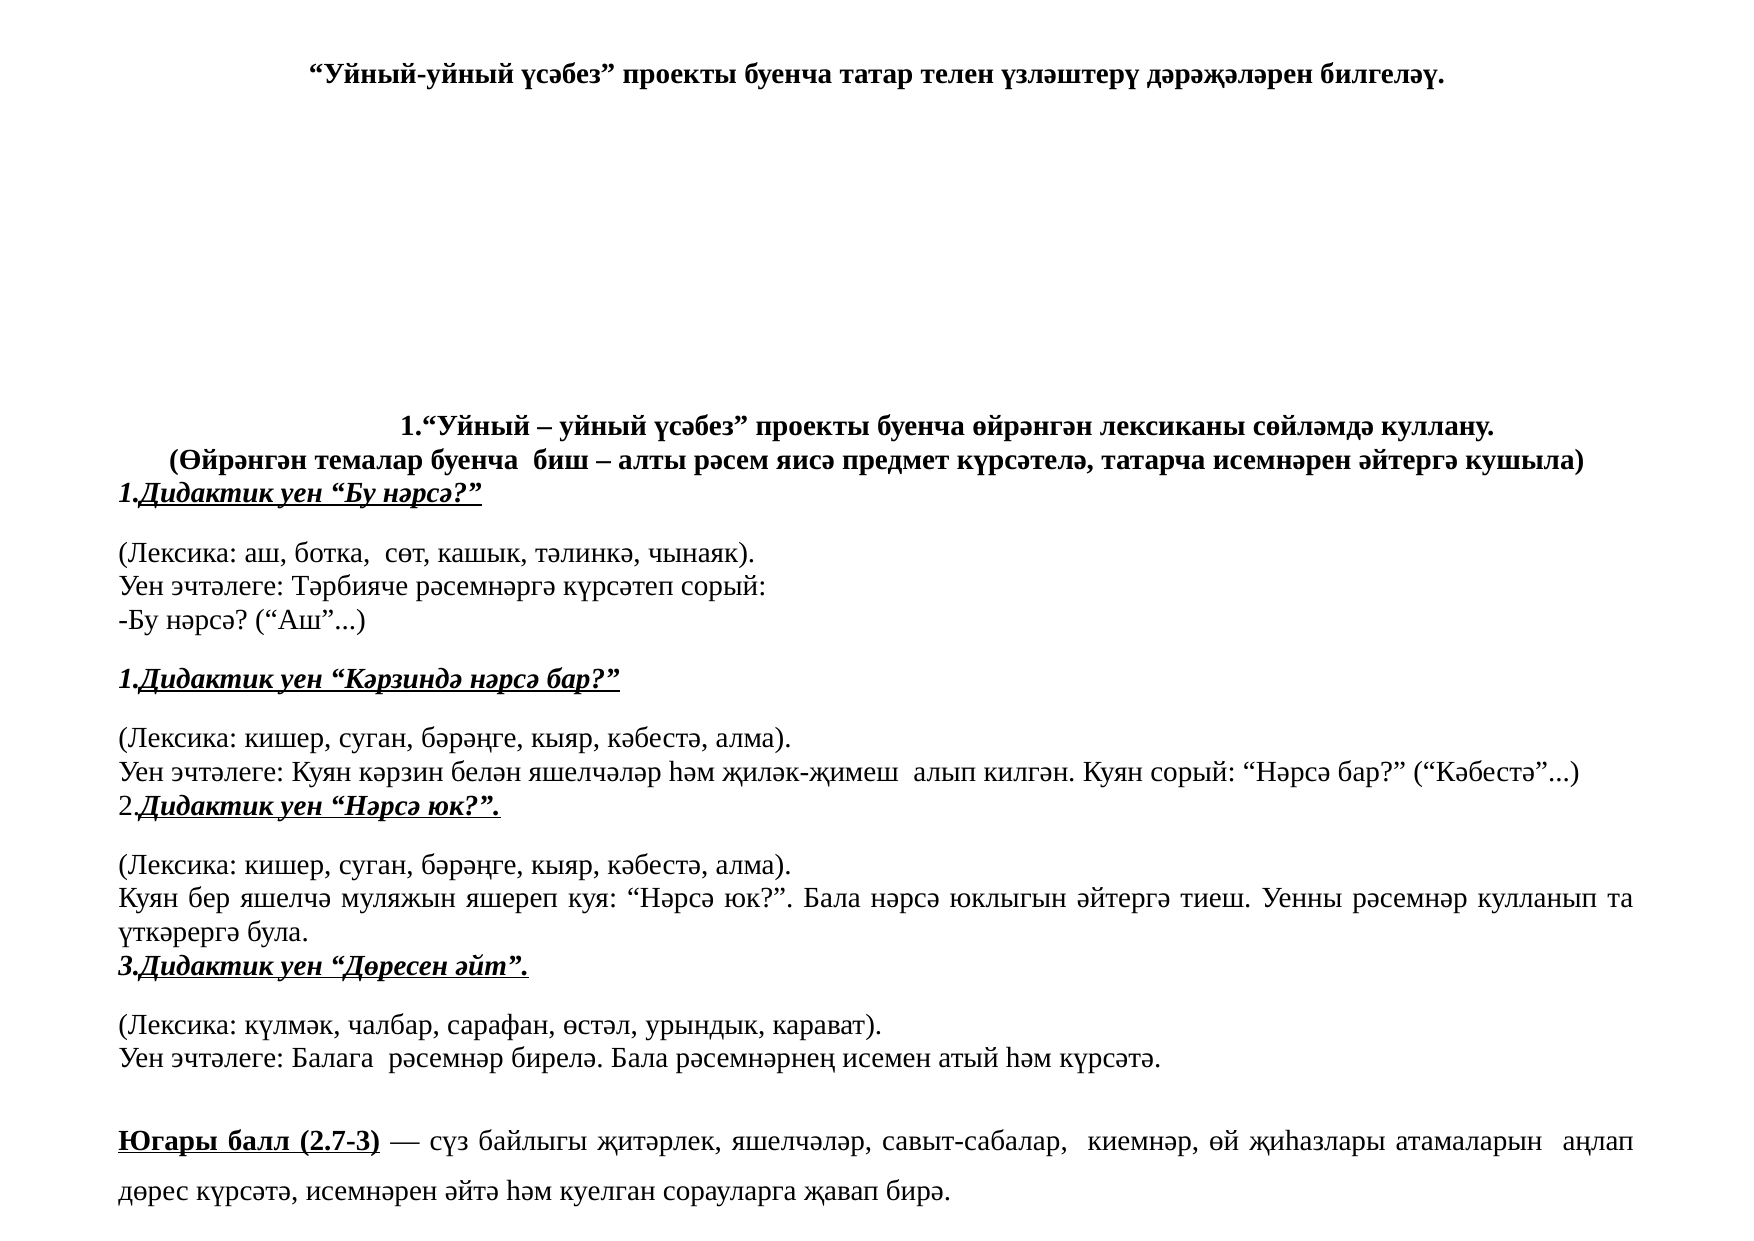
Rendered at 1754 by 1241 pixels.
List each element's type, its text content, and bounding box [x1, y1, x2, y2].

text 1.“Уйный – уйный үсәбез” проекты буенча өйрәнгән лексиканы сөйләмдә куллану. [259, 408, 1636, 442]
text Куян бер яшелчә муляжын яшереп куя: “Нәрсә юк?”. Бала нәрсә юклыгын әйтергә тиеш. Уенны рәсемнәр кулланып та үткәрергә була. [118, 881, 1636, 948]
text (Өйрәнгән темалар буенча биш – алты рәсем яисә предмет күрсәтелә, татарча исемнәрен әйтергә кушыла) [118, 442, 1636, 475]
text Уен эчтәлеге: Балага рәсемнәр бирелә. Бала рәсемнәрнең исемен атый һәм күрсәтә. [118, 1041, 1636, 1074]
text Югары балл (2.7-3) — сүз байлыгы җитәрлек, яшелчәләр, савыт-сабалар, киемнәр, өй җиһазлары атамаларын аңлап дөрес күрсәтә, исемнәрен әйтә һәм куелган сорауларга җавап бирә. [118, 1123, 1636, 1207]
list Бу нәрсә? (“Аш”...) [118, 602, 1636, 635]
list Дидактик уен “Нәрсә юк?”. [118, 788, 1636, 821]
text “Уйный-уйный үсәбез” проекты буенча татар телен үзләштерү дәрәҗәләрен билгеләү. [118, 56, 1636, 90]
text Уен эчтәлеге: Тәрбияче рәсемнәргә күрсәтеп сорый: [118, 568, 1636, 602]
list Дидактик уен “Кәрзиндә нәрсә бар?” [118, 661, 1636, 695]
text Уен эчтәлеге: Куян кәрзин белән яшелчәләр һәм җиләк-җимеш алып килгән. Куян сорый: “Нәрсә бар?” (“Кәбестә”...) [118, 754, 1636, 788]
text (Лексика: кишер, суган, бәрәңге, кыяр, кәбестә, алма). [118, 721, 1636, 754]
text (Лексика: аш, ботка, сөт, кашык, тәлинкә, чынаяк). [118, 535, 1636, 568]
text (Лексика: күлмәк, чалбар, сарафан, өстәл, урындык, карават). [118, 1007, 1636, 1041]
text (Лексика: кишер, суган, бәрәңге, кыяр, кәбестә, алма). [118, 847, 1636, 881]
list Дидактик уен “Дөресен әйт”. [118, 948, 1636, 981]
list Дидактик уен “Бу нәрсә?” [118, 475, 1636, 509]
